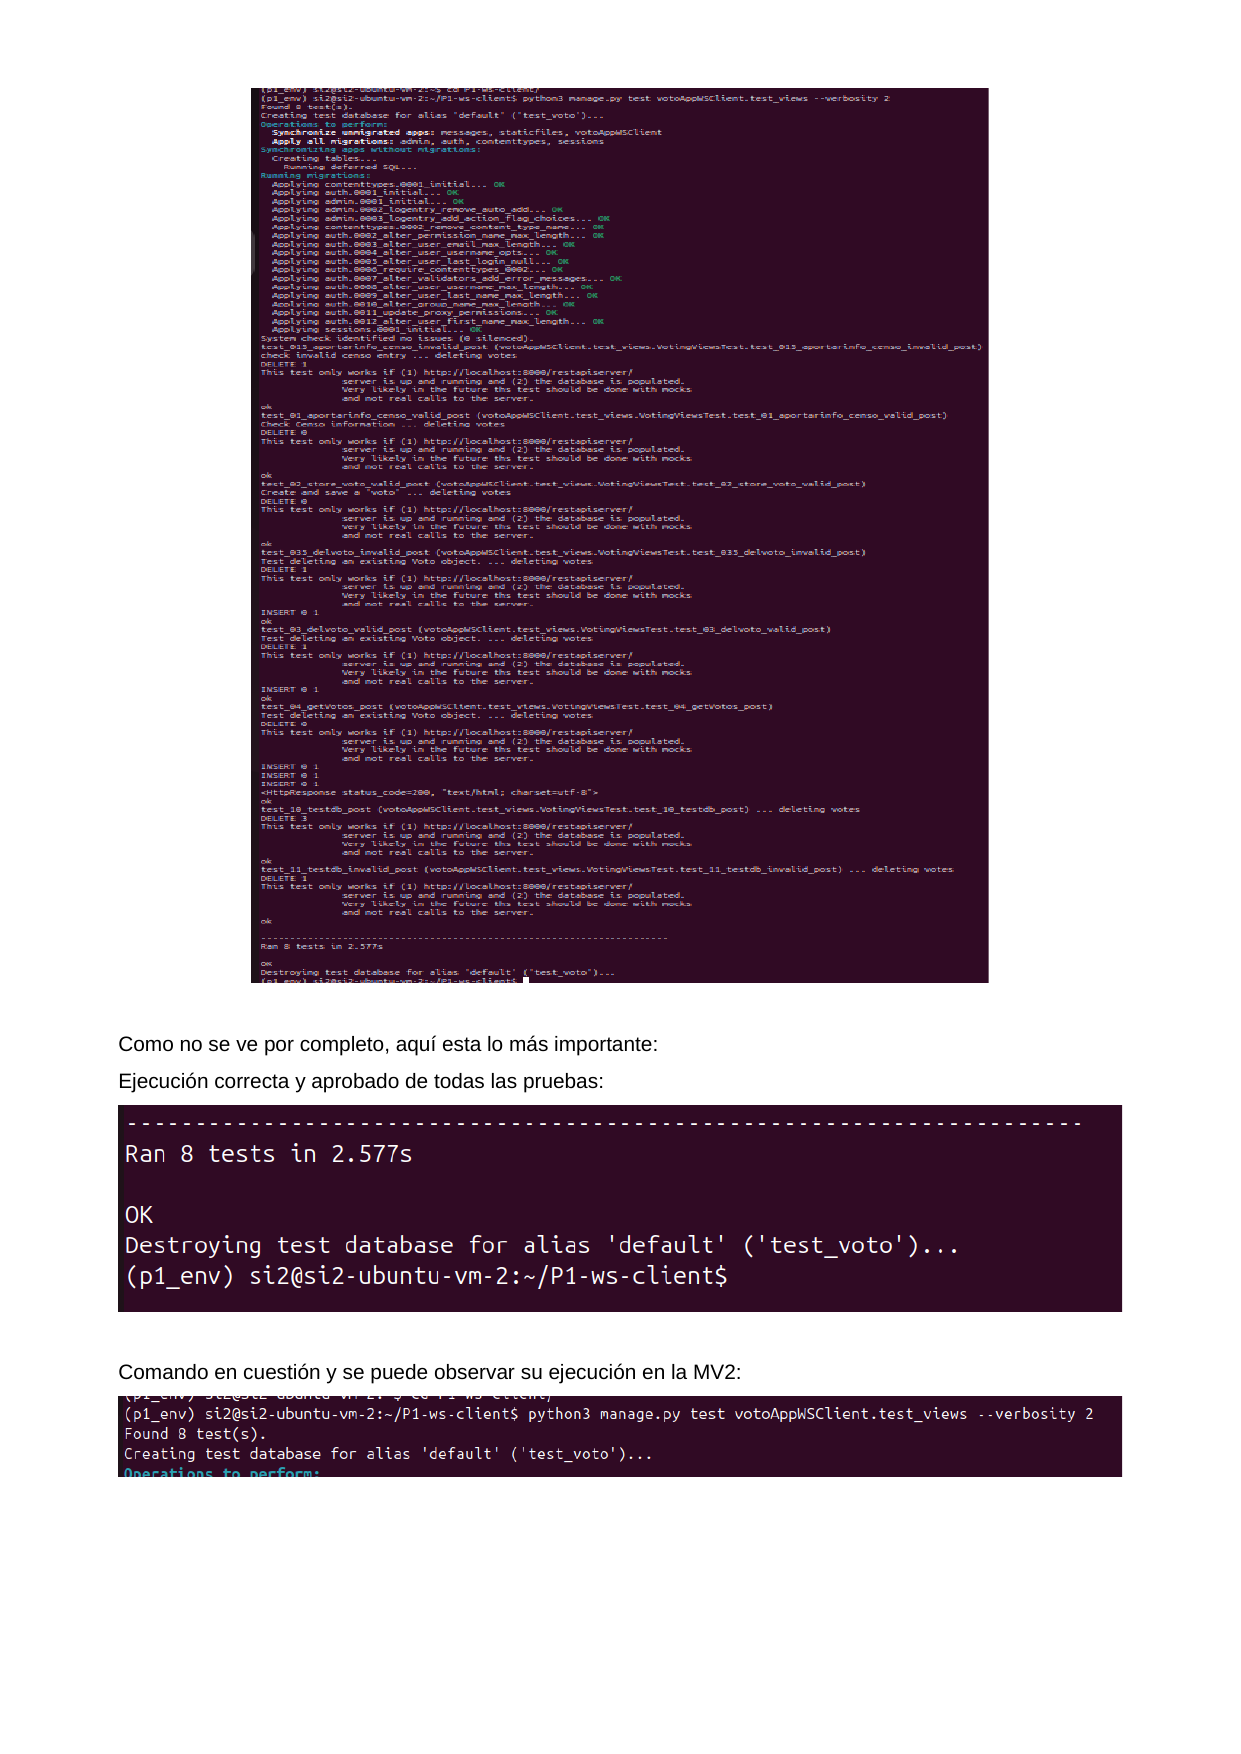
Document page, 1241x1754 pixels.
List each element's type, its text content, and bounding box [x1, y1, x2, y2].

subtitle Ejecución correcta y aprobado de todas las pruebas: [118, 1068, 1122, 1092]
subtitle Como no se ve por completo, aquí esta lo más importante: [118, 1032, 1122, 1056]
picture [251, 88, 989, 983]
subtitle Comando en cuestión y se puede observar su ejecución en la MV2: [118, 1360, 1122, 1384]
picture [118, 1396, 1123, 1477]
picture [118, 1105, 1123, 1312]
